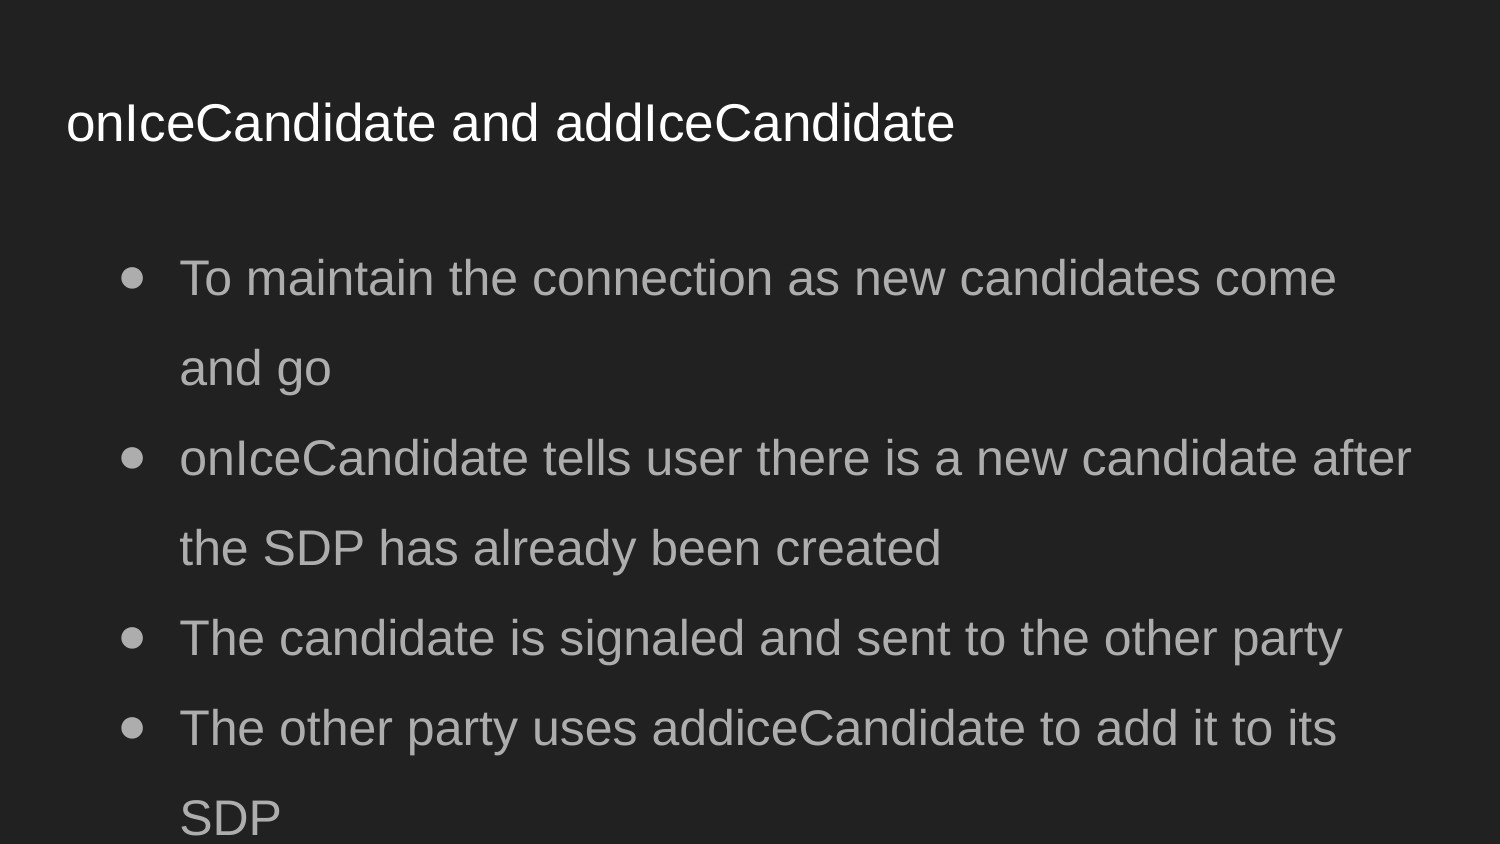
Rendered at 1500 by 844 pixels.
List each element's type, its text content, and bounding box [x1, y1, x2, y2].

text_box To maintain the connection as new candidates come and go onIceCandidate tells user there is a new candidate after the SDP has already been created The candidate is signaled and sent to the other party The other party uses addiceCandidate to add it to its SDP [89, 200, 1430, 823]
title onIceCandidate and addIceCandidate [51, 72, 1449, 167]
